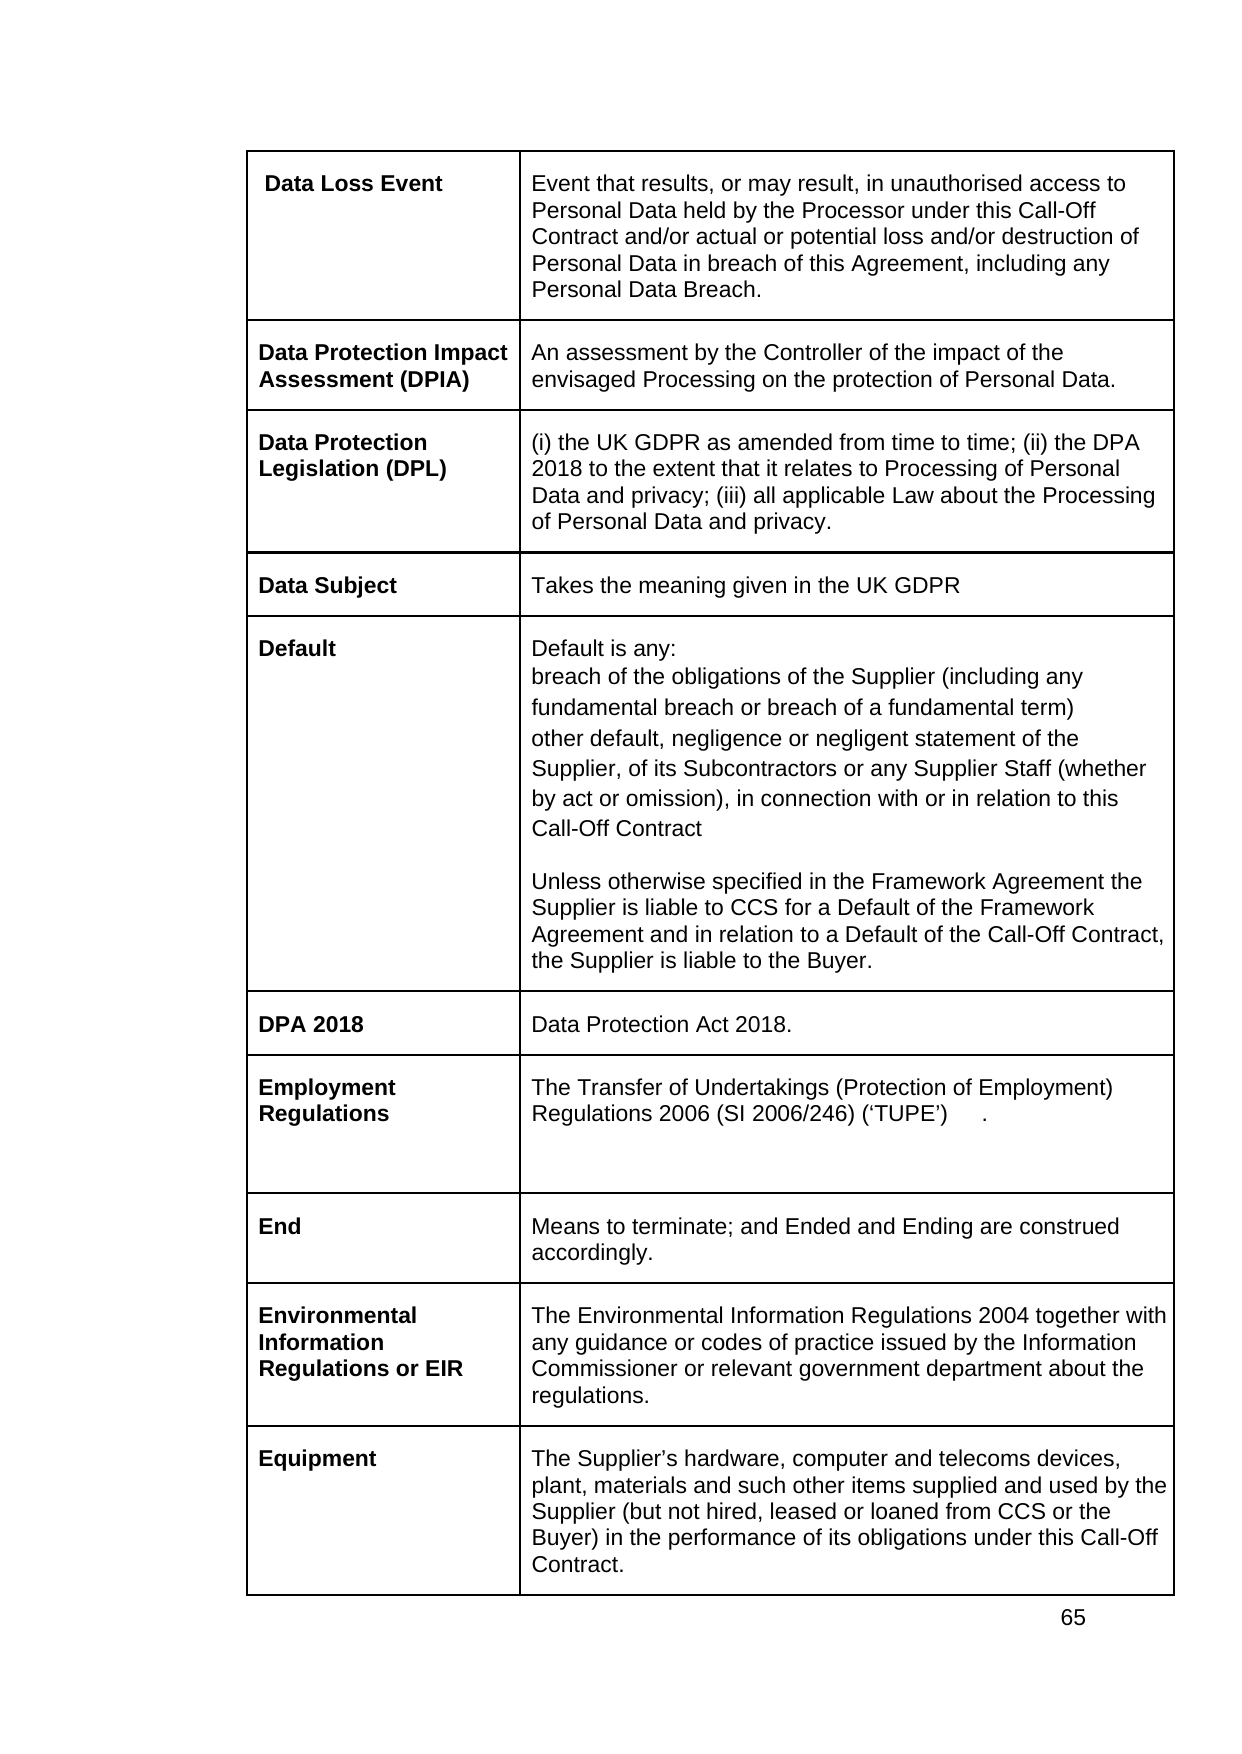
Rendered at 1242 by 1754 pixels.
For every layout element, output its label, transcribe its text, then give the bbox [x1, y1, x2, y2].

table_cell The Transfer of Undertakings (Protection of Employment) Regulations 2006 (SI 2006/246) (‘TUPE’) . [521, 1056, 1173, 1192]
table_cell The Environmental Information Regulations 2004 together with any guidance or codes of practice issued by the Information Commissioner or relevant government department about the regulations. [521, 1284, 1173, 1425]
table_cell An assessment by the Controller of the impact of the envisaged Processing on the protection of Personal Data. [521, 321, 1173, 409]
table_cell Means to terminate; and Ended and Ending are construed accordingly. [521, 1194, 1173, 1282]
table_cell Data Protection Legislation (DPL) [248, 411, 519, 551]
table_cell Data Protection Act 2018. [521, 992, 1173, 1053]
table_cell (i) the UK GDPR as amended from time to time; (ii) the DPA 2018 to the extent that it relates to Processing of Personal Data and privacy; (iii) all applicable Law about the Processing of Personal Data and privacy. [521, 411, 1173, 551]
table_cell Environmental Information Regulations or EIR [248, 1284, 519, 1425]
table_cell Employment Regulations [248, 1056, 519, 1192]
table_cell Default is any: breach of the obligations of the Supplier (including any fundamental breach or breach of a fundamental term) other default, negligence or negligent statement of the Supplier, of its Subcontractors or any Supplier Staff (whether by act or omission), in connection with or in relation to this Call-Off Contract Unless otherwise specified in the Framework Agreement the Supplier is liable to CCS for a Default of the Framework Agreement and in relation to a Default of the Call-Off Contract, the Supplier is liable to the Buyer. [521, 617, 1173, 990]
table_cell The Supplier’s hardware, computer and telecoms devices, plant, materials and such other items supplied and used by the Supplier (but not hired, leased or loaned from CCS or the Buyer) in the performance of its obligations under this Call-Off Contract. [521, 1427, 1173, 1594]
table_header Event that results, or may result, in unauthorised access to Personal Data held by the Processor under this Call-Off Contract and/or actual or potential loss and/or destruction of Personal Data in breach of this Agreement, including any Personal Data Breach. [521, 152, 1173, 319]
table_cell Default [248, 617, 519, 990]
table_cell End [248, 1194, 519, 1282]
table_cell Data Protection Impact Assessment (DPIA) [248, 321, 519, 409]
table_cell Takes the meaning given in the UK GDPR [521, 554, 1173, 615]
table_header Data Loss Event [248, 152, 519, 319]
table_cell Equipment [248, 1427, 519, 1594]
table_cell Data Subject [248, 554, 519, 615]
table_cell DPA 2018 [248, 992, 519, 1053]
